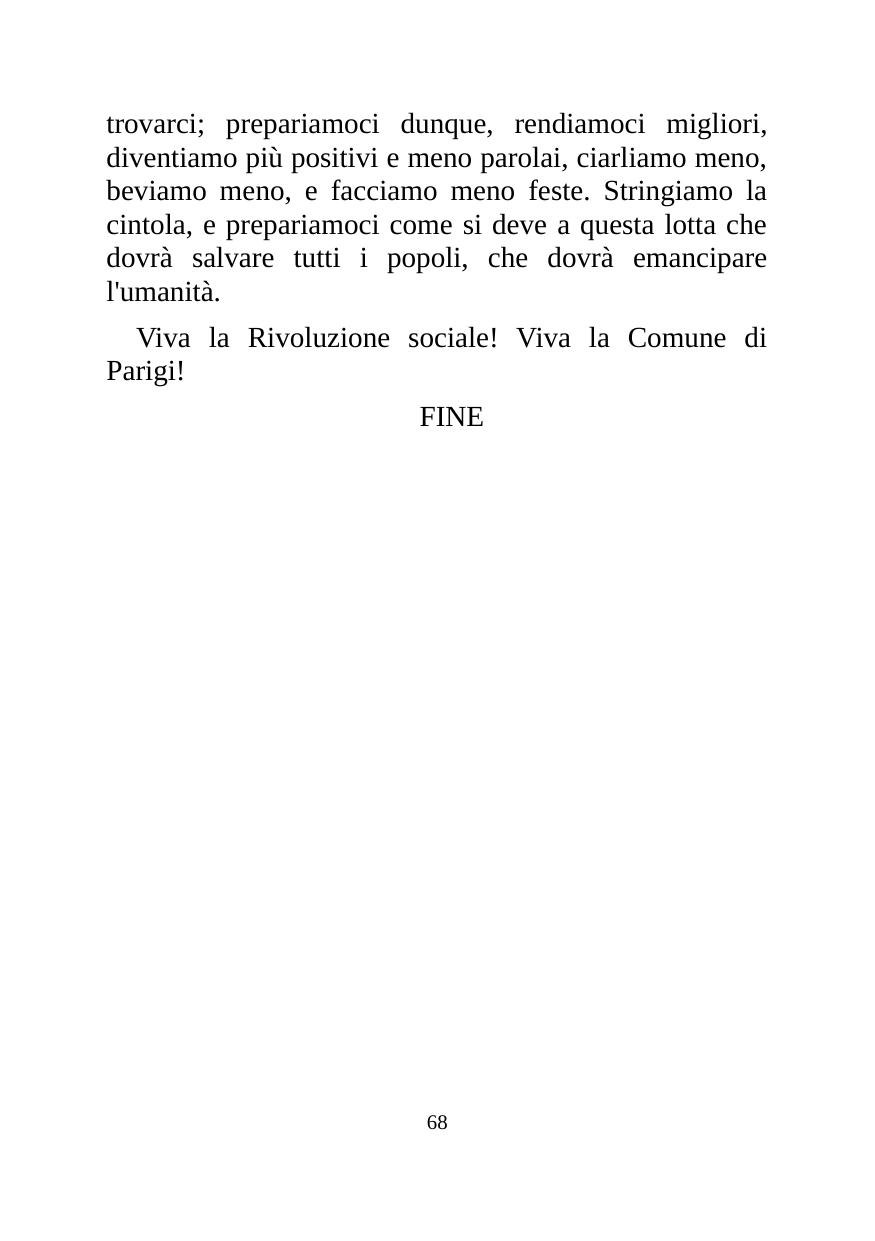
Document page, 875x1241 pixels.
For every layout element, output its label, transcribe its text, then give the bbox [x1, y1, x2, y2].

text FINE [106, 399, 768, 433]
text trovarci; prepariamoci dunque, rendiamoci migliori, diventiamo più positivi e meno parolai, ciarliamo meno, beviamo meno, e facciamo meno feste. Stringiamo la cintola, e prepariamoci come si deve a questa lotta che dovrà salvare tutti i popoli, che dovrà emancipare l'umanità. [106, 106, 768, 307]
text Viva la Rivoluzione sociale! Viva la Comune di Parigi! [106, 320, 768, 387]
